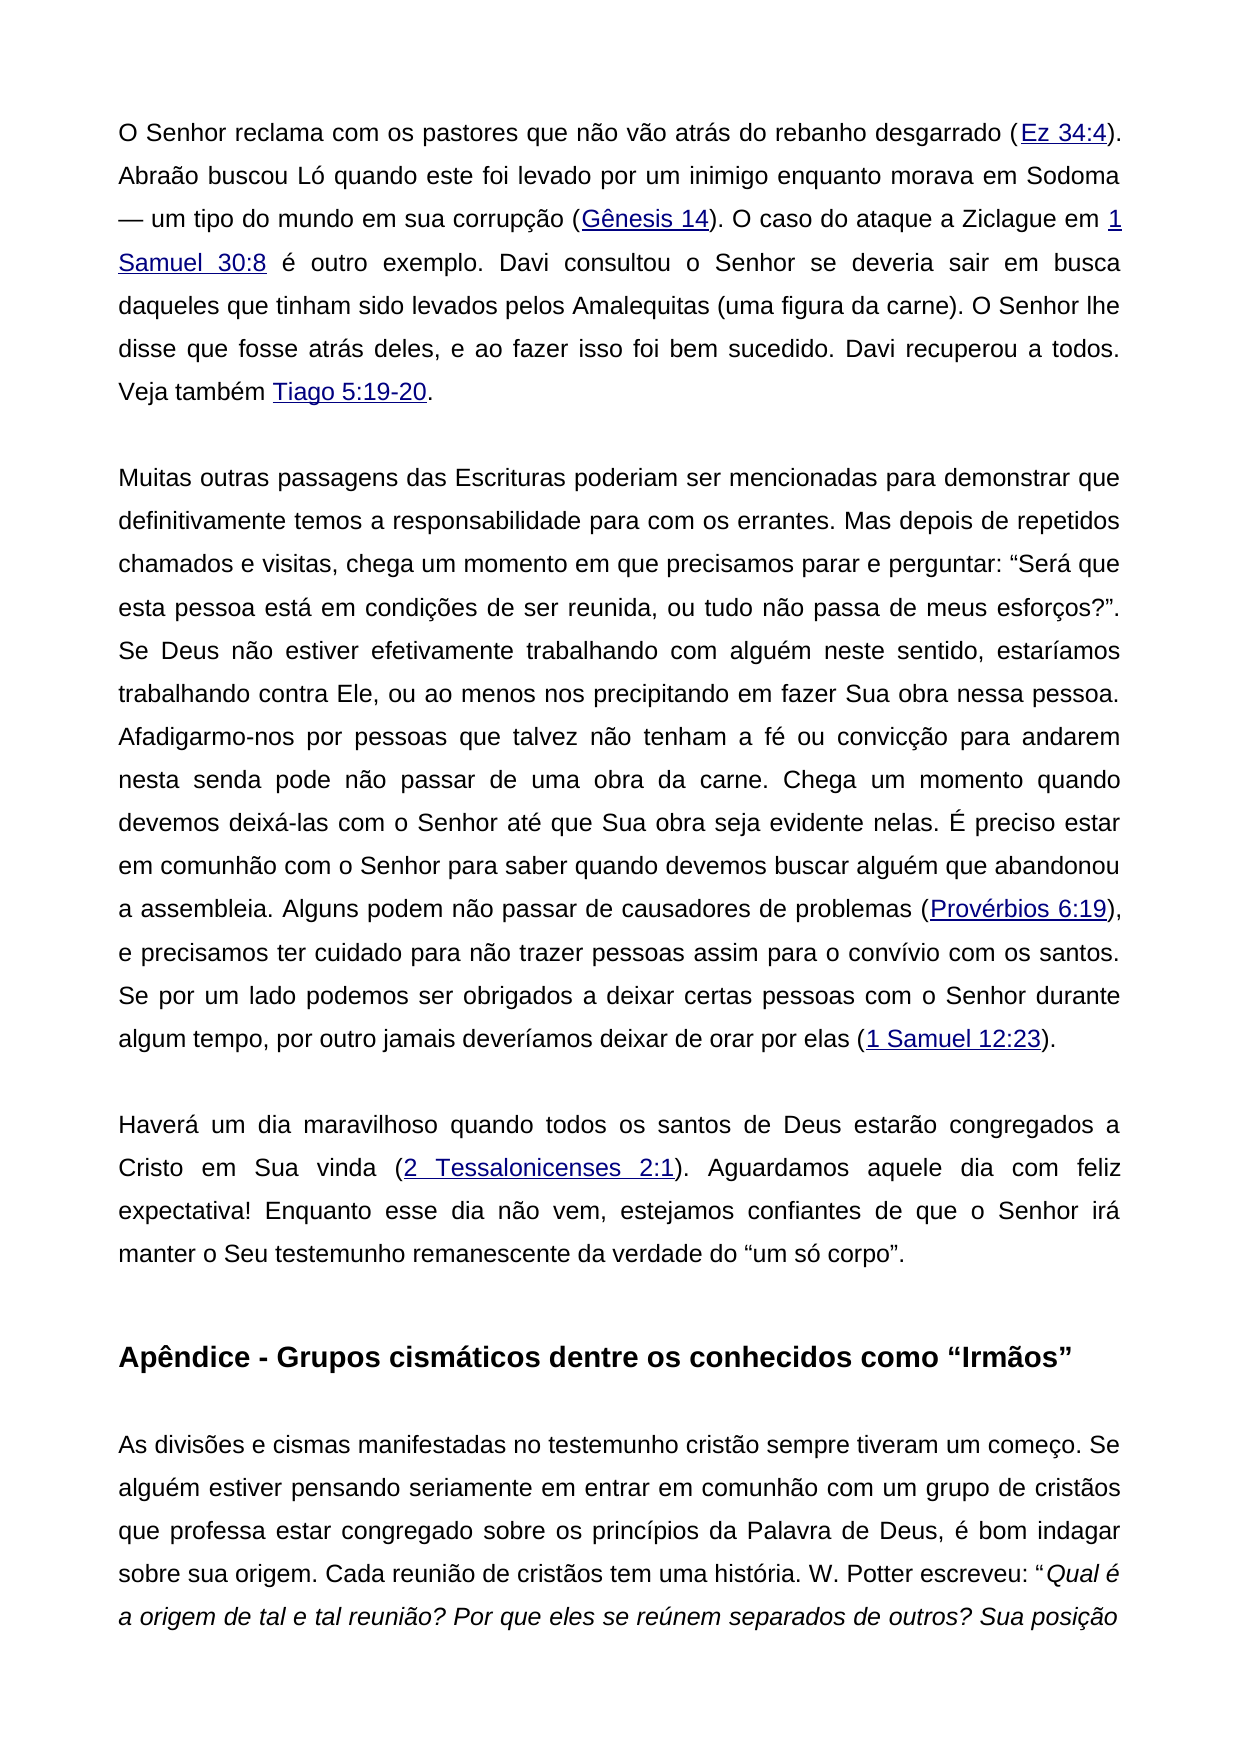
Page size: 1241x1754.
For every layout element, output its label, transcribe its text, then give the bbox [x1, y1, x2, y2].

text Haverá um dia maravilhoso quando todos os santos de Deus estarão congregados a Cristo em Sua vinda (2 Tessalonicenses 2:1). Aguardamos aquele dia com feliz expectativa! Enquanto esse dia não vem, estejamos confiantes de que o Senhor irá manter o Seu testemunho remanescente da verdade do “um só corpo”. [118, 1110, 1122, 1268]
subtitle Apêndice - Grupos cismáticos dentre os conhecidos como “Irmãos” [118, 1340, 1122, 1374]
text O Senhor reclama com os pastores que não vão atrás do rebanho desgarrado (Ez 34:4). Abraão buscou Ló quando este foi levado por um inimigo enquanto morava em Sodoma — um tipo do mundo em sua corrupção (Gênesis 14). O caso do ataque a Ziclague em 1 Samuel 30:8 é outro exemplo. Davi consultou o Senhor se deveria sair em busca daqueles que tinham sido levados pelos Amalequitas (uma figura da carne). O Senhor lhe disse que fosse atrás deles, e ao fazer isso foi bem sucedido. Davi recuperou a todos. Veja também Tiago 5:19-20. [118, 118, 1122, 406]
text Muitas outras passagens das Escrituras poderiam ser mencionadas para demonstrar que definitivamente temos a responsabilidade para com os errantes. Mas depois de repetidos chamados e visitas, chega um momento em que precisamos parar e perguntar: “Será que esta pessoa está em condições de ser reunida, ou tudo não passa de meus esforços?”. Se Deus não estiver efetivamente trabalhando com alguém neste sentido, estaríamos trabalhando contra Ele, ou ao menos nos precipitando em fazer Sua obra nessa pessoa. Afadigarmo-nos por pessoas que talvez não tenham a fé ou convicção para andarem nesta senda pode não passar de uma obra da carne. Chega um momento quando devemos deixá-las com o Senhor até que Sua obra seja evidente nelas. É preciso estar em comunhão com o Senhor para saber quando devemos buscar alguém que abandonou a assembleia. Alguns podem não passar de causadores de problemas (Provérbios 6:19), e precisamos ter cuidado para não trazer pessoas assim para o convívio com os santos. Se por um lado podemos ser obrigados a deixar certas pessoas com o Senhor durante algum tempo, por outro jamais deveríamos deixar de orar por elas (1 Samuel 12:23). [118, 463, 1122, 1052]
text As divisões e cismas manifestadas no testemunho cristão sempre tiveram um começo. Se alguém estiver pensando seriamente em entrar em comunhão com um grupo de cristãos que professa estar congregado sobre os princípios da Palavra de Deus, é bom indagar sobre sua origem. Cada reunião de cristãos tem uma história. W. Potter escreveu: “Qual é a origem de tal e tal reunião? Por que eles se reúnem separados de outros? Sua posição [118, 1429, 1122, 1631]
